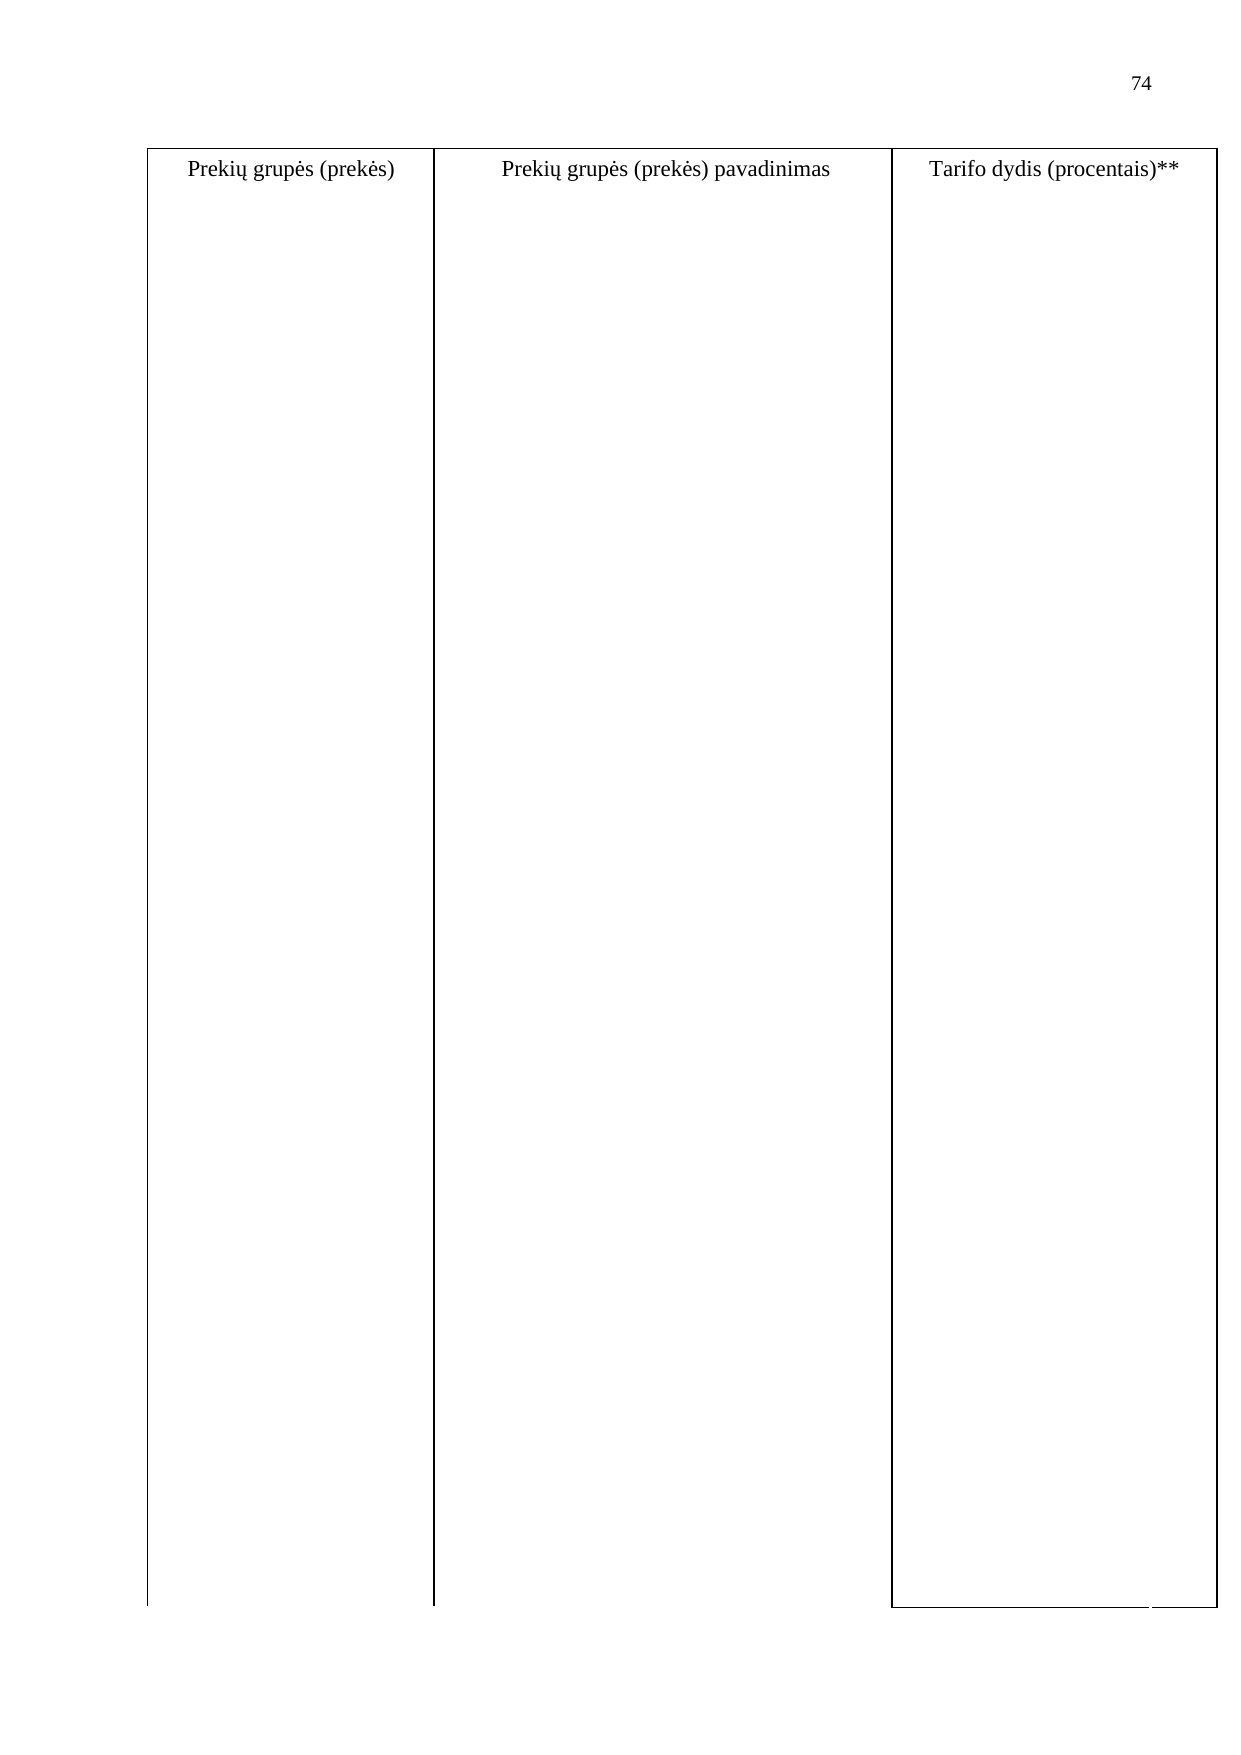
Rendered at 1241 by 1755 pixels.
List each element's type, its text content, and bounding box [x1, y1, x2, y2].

table_header Prekių grupės (prekės) pavadinimas [435, 149, 891, 1606]
table_header Tarifo dydis (procentais)** [893, 149, 1216, 1606]
table_header Prekių grupės (prekės) [148, 149, 433, 1606]
